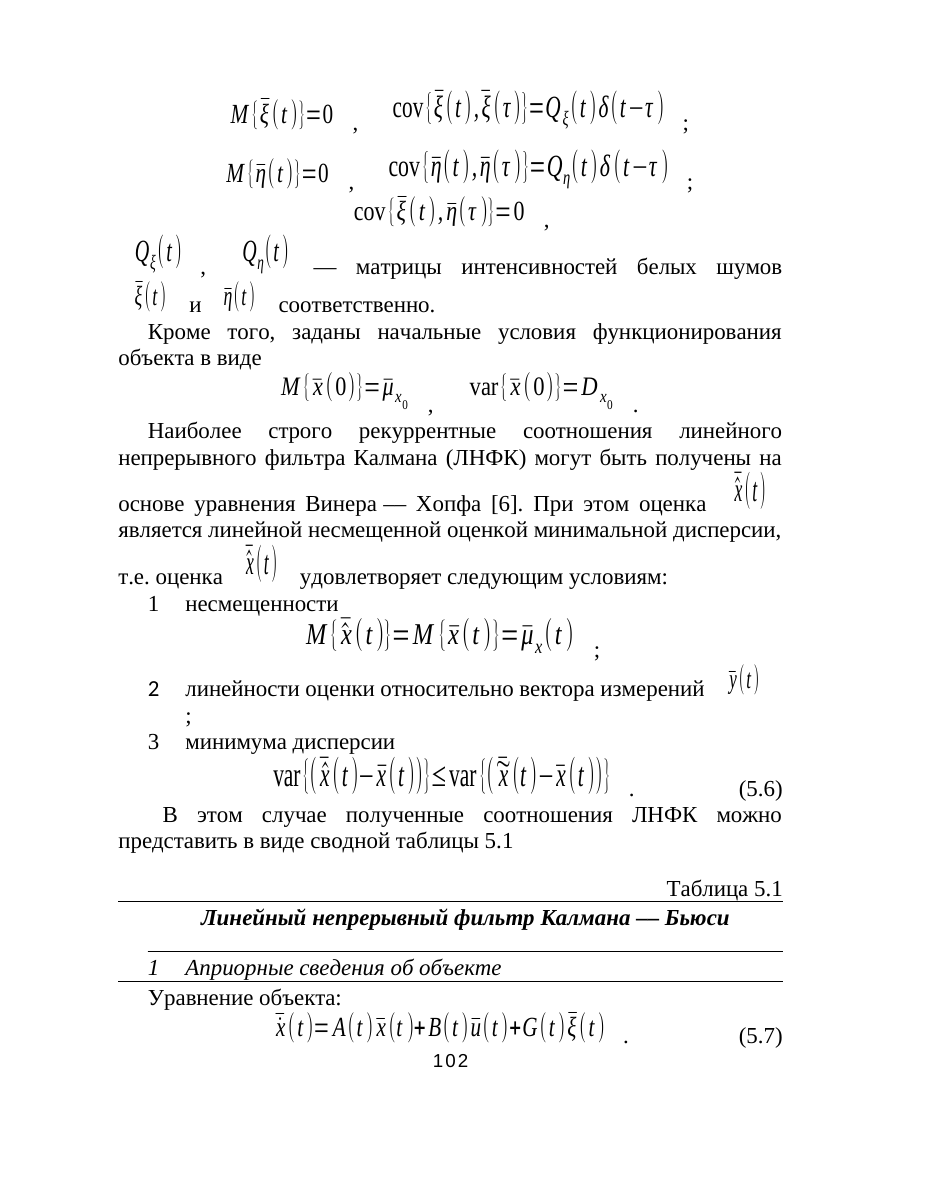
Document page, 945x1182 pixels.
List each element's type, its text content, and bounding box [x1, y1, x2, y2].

text , ; [118, 148, 783, 194]
list Априорные сведения об объекте [148, 952, 783, 981]
text Таблица 5.1 [118, 874, 783, 901]
text , . [118, 371, 783, 417]
text , [118, 194, 783, 233]
text . (5.7) [118, 1010, 783, 1048]
text Кроме того, заданы начальные условия функционирования объекта в виде [118, 318, 783, 371]
list линейности оценки относительно вектора измерений ; [148, 663, 783, 728]
text , ; [118, 89, 783, 135]
list несмещенности [148, 589, 783, 616]
text Линейный непрерывный фильтр Калмана –– Бьюси [118, 902, 783, 930]
text Уравнение объекта: [118, 982, 783, 1010]
text ; [118, 616, 783, 663]
text , — матрицы интенсивностей белых шумов и соответственно. [118, 233, 783, 318]
text . (5.6) [118, 754, 783, 801]
list минимума дисперсии [148, 728, 783, 754]
text В этом случае полученные соотношения ЛНФК можно представить в виде сводной таблицы 5.1 [118, 801, 783, 854]
text Наиболее строго рекуррентные соотношения линейного непрерывного фильтра Калмана (ЛНФК) могут быть получены на основе уравнения Винера –– Хопфа [6]. При этом оценка является линейной несмещенной оценкой минимальной дисперсии, т.е. оценка удовлетворяет следующим условиям: [118, 417, 783, 589]
